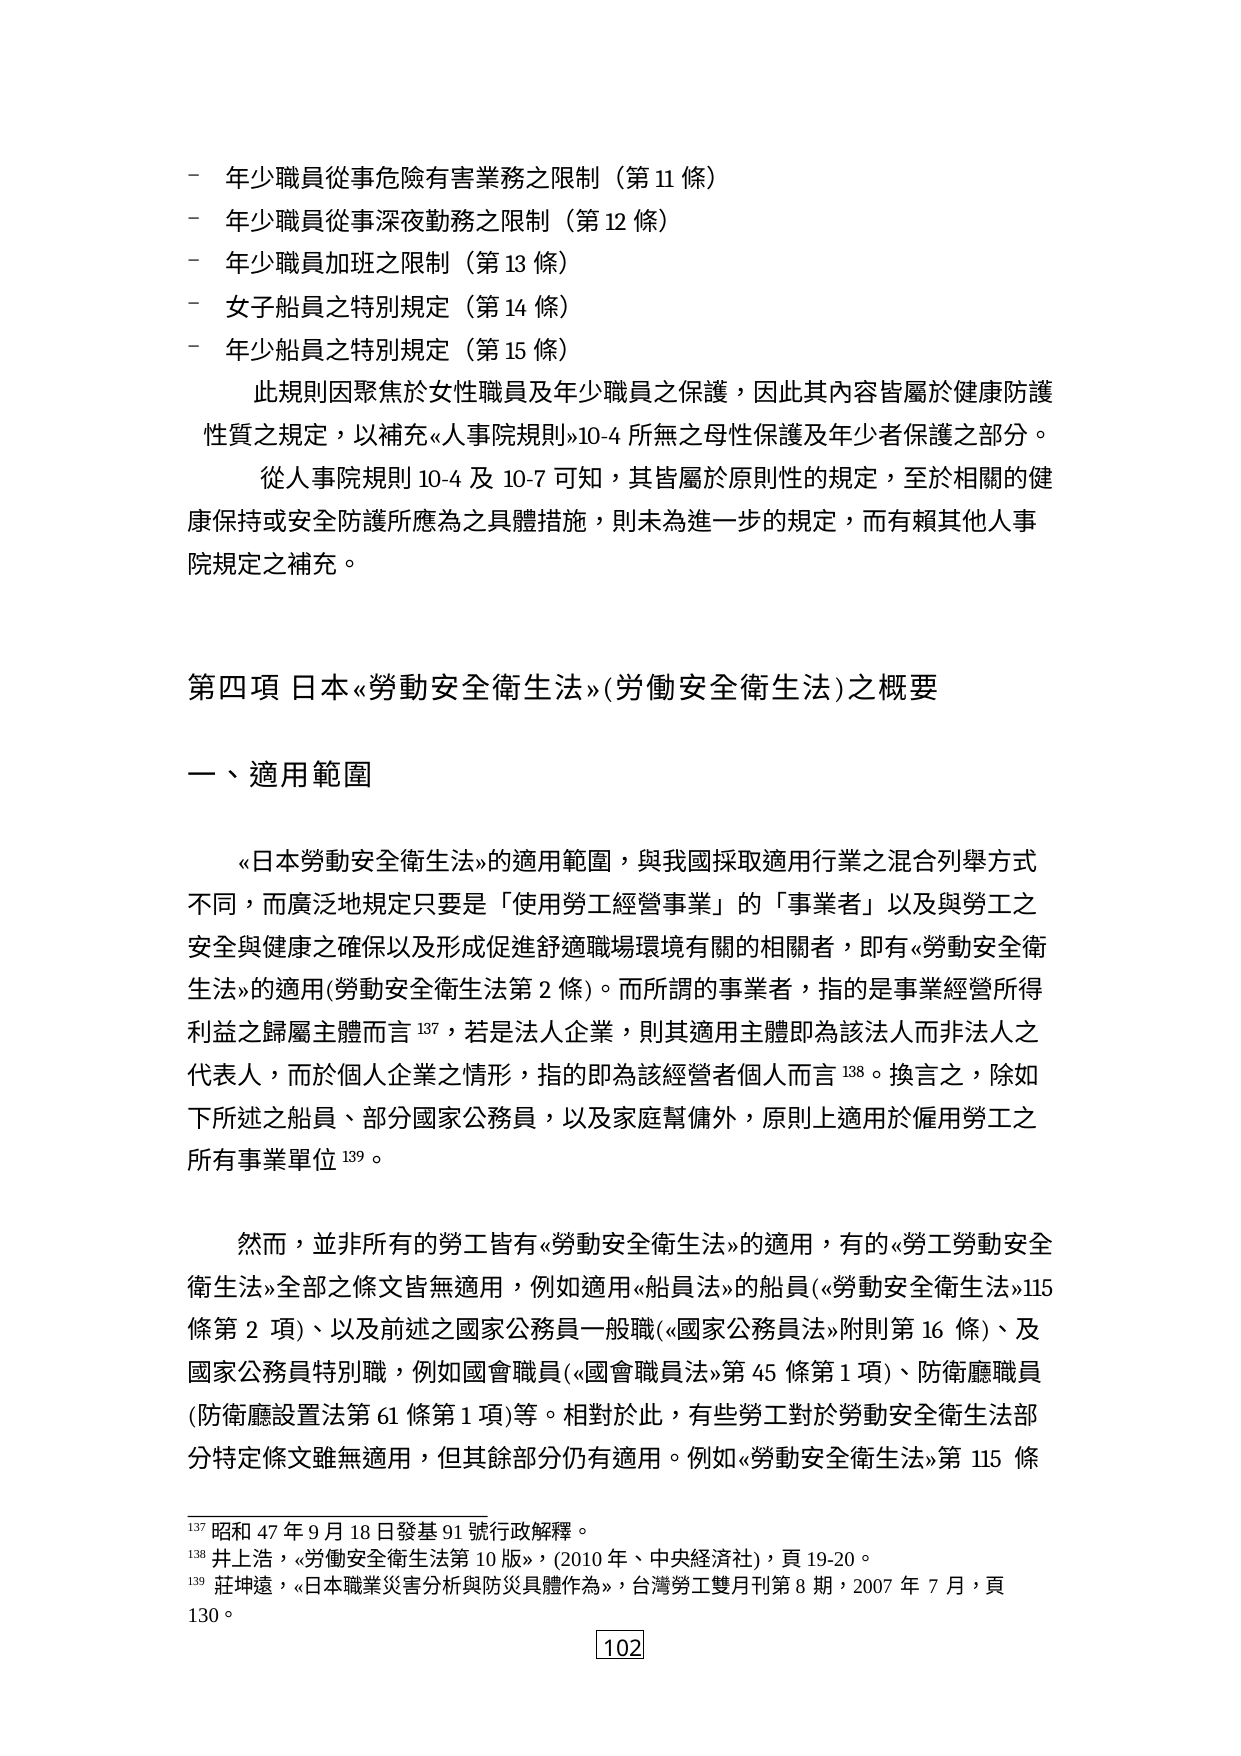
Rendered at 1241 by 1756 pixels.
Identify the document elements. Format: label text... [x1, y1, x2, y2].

text 137 昭和 47 年 9 月 18 日發基 91 號行政解釋。 [187, 1517, 1119, 1545]
picture [187, 162, 213, 188]
text 130。 [187, 1599, 1119, 1628]
text 此規則因聚焦於女性職員及年少職員之保護，因此其內容皆屬於健康防護性質之規定，以補充«人事院規則»10-4 所無之母性保護及年少者保護之部分。從人事院規則 10-4 及 10-7 可知，其皆屬於原則性的規定，至於相關的健 [187, 373, 1053, 494]
picture [187, 291, 213, 316]
text (防衛廳設置法第 61 條第 1 項)等。相對於此，有些勞工對於勞動安全衛生法部 [187, 1396, 1119, 1432]
picture [187, 205, 213, 231]
text 女子船員之特別規定（第 14 條） [187, 287, 1119, 323]
picture [187, 334, 213, 359]
text 分特定條文雖無適用，但其餘部分仍有適用。例如«勞動安全衛生法»第 115 條 [187, 1439, 1119, 1475]
text 139 莊坤遠，«日本職業災害分析與防災具體作為»，台灣勞工雙月刊第 8 期，2007 年 7 月，頁 [187, 1572, 1119, 1599]
text 年少職員從事危險有害業務之限制（第 11 條） [187, 158, 1119, 194]
text 然而，並非所有的勞工皆有«勞動安全衛生法»的適用，有的«勞工勞動安全衛生法»全部之條文皆無適用，例如適用«船員法»的船員(«勞動安全衛生法»115 條第 2 項)、以及前述之國家公務員一般職(«國家公務員法»附則第 16 條)、及 [187, 1224, 1053, 1346]
text 138 井上浩，«労働安全衛生法第 10 版»，(2010 年、中央経済社)，頁 19-20。 [187, 1545, 1119, 1572]
picture [187, 247, 213, 273]
text 康保持或安全防護所應為之具體措施，則未為進一步的規定，而有賴其他人事院規定之補充。 [187, 501, 1053, 581]
text 年少職員從事深夜勤務之限制（第 12 條） [187, 201, 1119, 237]
text 年少職員加班之限制（第 13 條） [187, 244, 1119, 280]
text «日本勞動安全衛生法»的適用範圍，與我國採取適用行業之混合列舉方式不同，而廣泛地規定只要是「使用勞工經營事業」的「事業者」以及與勞工之安全與健康之確保以及形成促進舒適職場環境有關的相關者，即有«勞動安全衛生法»的適用(勞動安全衛生法第 2 條)。而所謂的事業者，指的是事業經營所得利益之歸屬主體而言137，若是法人企業，則其適用主體即為該法人而非法人之代表人，而於個人企業之情形，指的即為該經營者個人而言138。換言之，除如下所述之船員、部分國家公務員，以及家庭幫傭外，原則上適用於僱用勞工之所有事業單位139。 [187, 842, 1051, 1177]
text 第四項 日本«勞動安全衛生法»(労働安全衛生法)之概要一、適用範圍 [187, 665, 944, 793]
text 年少船員之特別規定（第 15 條） [187, 330, 1119, 366]
text 國家公務員特別職，例如國會職員(«國會職員法»第 45 條第 1 項)、防衛廳職員 [187, 1353, 1119, 1389]
